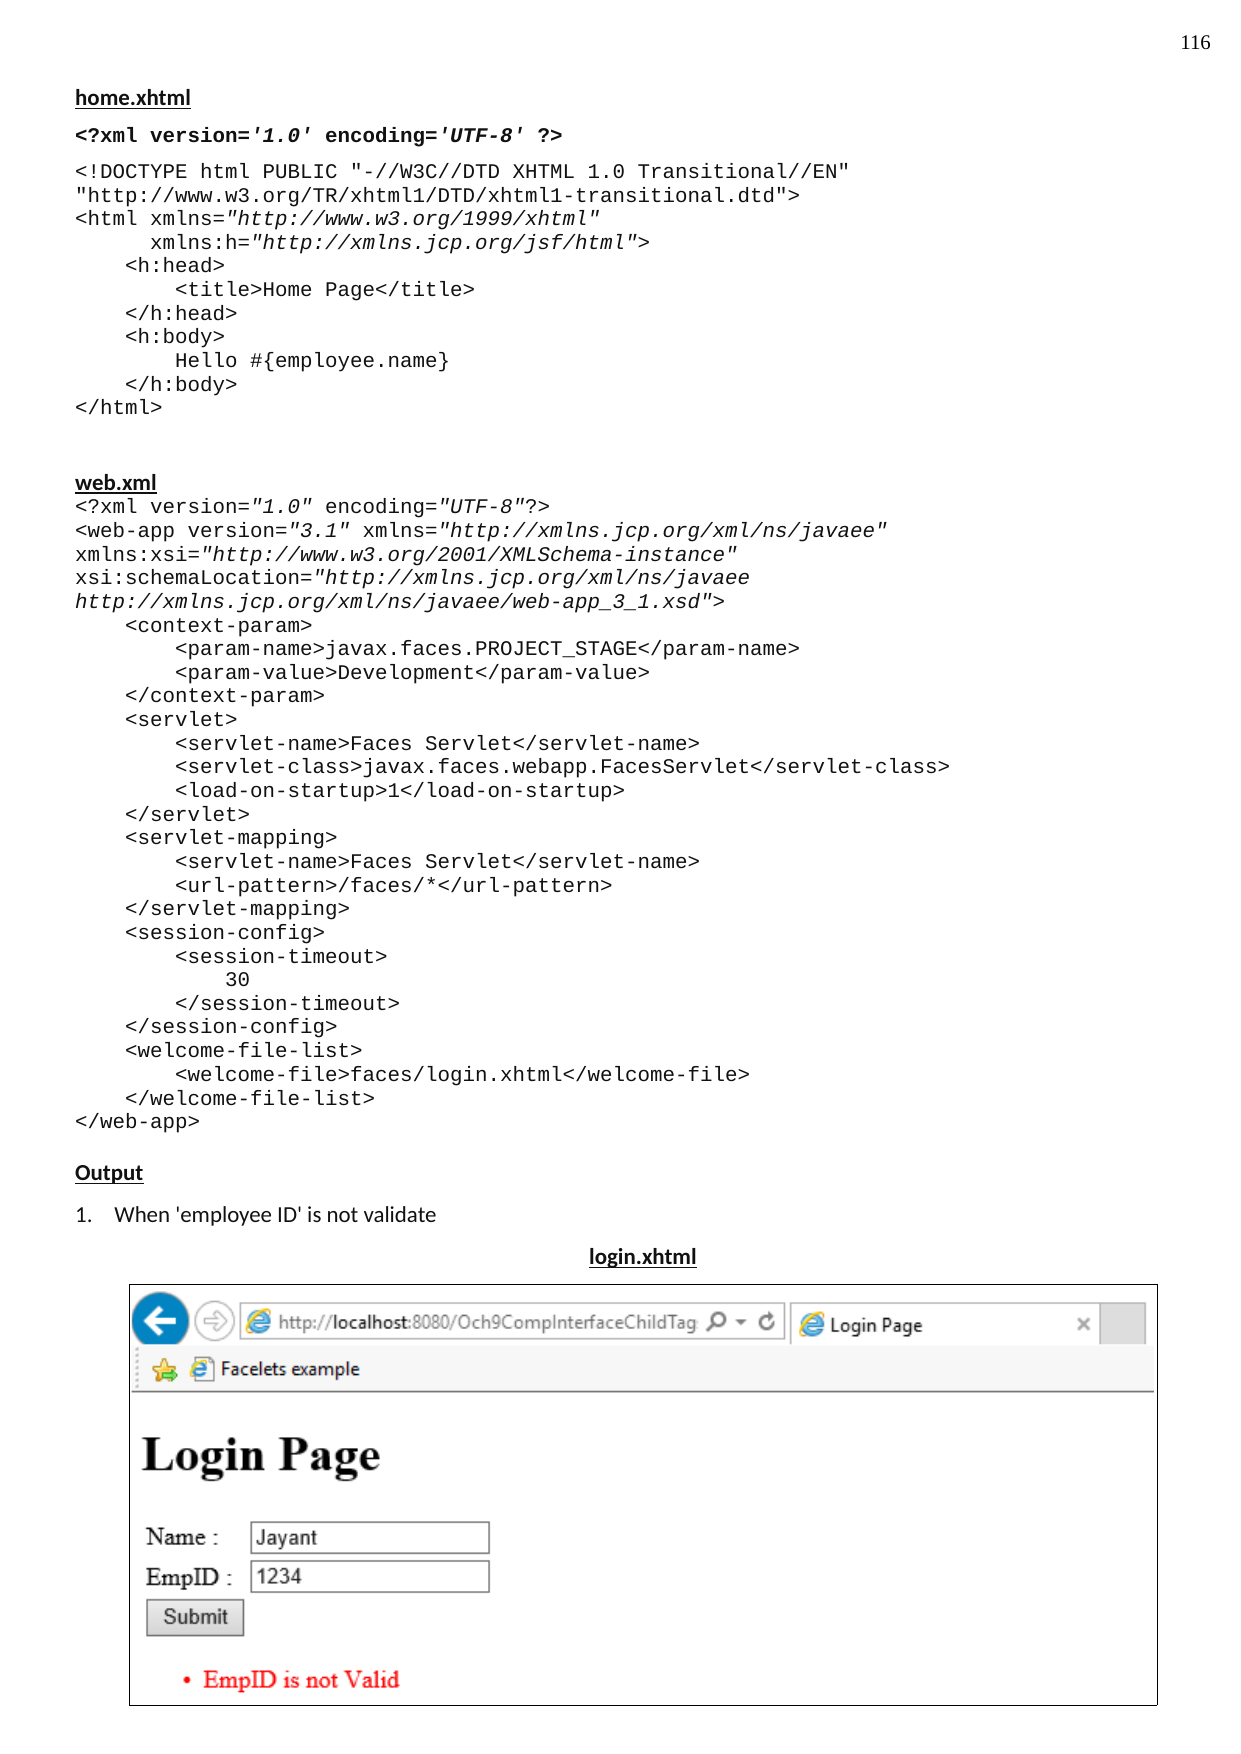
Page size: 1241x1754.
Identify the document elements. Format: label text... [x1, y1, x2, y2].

text Hello #{employee.name} [75, 350, 1211, 374]
text </welcome-file-list> [75, 1087, 1211, 1111]
text Output [75, 1158, 1211, 1186]
text </html> [75, 397, 1211, 421]
text </context-param> [75, 686, 1211, 709]
text <h:head> [75, 256, 1211, 279]
text <servlet-class>javax.faces.webapp.FacesServlet</servlet-class> [75, 756, 1211, 780]
text </session-config> [75, 1017, 1211, 1040]
text </h:head> [75, 303, 1211, 326]
text <?xml version="1.0" encoding="UTF-8"?> [75, 496, 1211, 520]
text </session-timeout> [75, 993, 1211, 1017]
text home.xhtml [75, 83, 1211, 112]
text 30 [75, 969, 1211, 993]
text <load-on-startup>1</load-on-startup> [75, 780, 1211, 804]
text login.xhtml [75, 1242, 1211, 1270]
text </servlet-mapping> [75, 898, 1211, 922]
text </web-app> [75, 1111, 1211, 1135]
text xmlns:h="http://xmlns.jcp.org/jsf/html"> [75, 232, 1211, 256]
text 1. When 'employee ID' is not validate [75, 1200, 1211, 1228]
text <welcome-file-list> [75, 1040, 1211, 1064]
text <title>Home Page</title> [75, 279, 1211, 303]
text </h:body> [75, 374, 1211, 397]
text <param-name>javax.faces.PROJECT_STAGE</param-name> [75, 638, 1211, 662]
text <servlet-name>Faces Servlet</servlet-name> [75, 733, 1211, 756]
text </servlet> [75, 804, 1211, 827]
text <param-value>Development</param-value> [75, 662, 1211, 686]
text <session-timeout> [75, 946, 1211, 969]
text <web-app version="3.1" xmlns="http://xmlns.jcp.org/xml/ns/javaee" xmlns:xsi="http://www.w3.org/2001/XMLSchema-instance" xsi:schemaLocation="http://xmlns.jcp.org/xml/ns/javaee http://xmlns.jcp.org/xml/ns/javaee/web-app_3_1.xsd"> [75, 520, 1211, 614]
text <?xml version='1.0' encoding='UTF-8' ?> [75, 126, 1211, 149]
text <welcome-file>faces/login.xhtml</welcome-file> [75, 1064, 1211, 1087]
text <servlet> [75, 709, 1211, 733]
text <h:body> [75, 326, 1211, 350]
text web.xml [75, 468, 1211, 496]
text <context-param> [75, 614, 1211, 638]
text <servlet-name>Faces Servlet</servlet-name> [75, 851, 1211, 875]
text <session-config> [75, 922, 1211, 946]
text <html xmlns="http://www.w3.org/1999/xhtml" [75, 208, 1211, 232]
text <servlet-mapping> [75, 827, 1211, 851]
text <!DOCTYPE html PUBLIC "-//W3C//DTD XHTML 1.0 Transitional//EN" "http://www.w3.org/TR/xhtml1/DTD/xhtml1-transitional.dtd"> [75, 161, 1211, 208]
text <url-pattern>/faces/*</url-pattern> [75, 875, 1211, 898]
